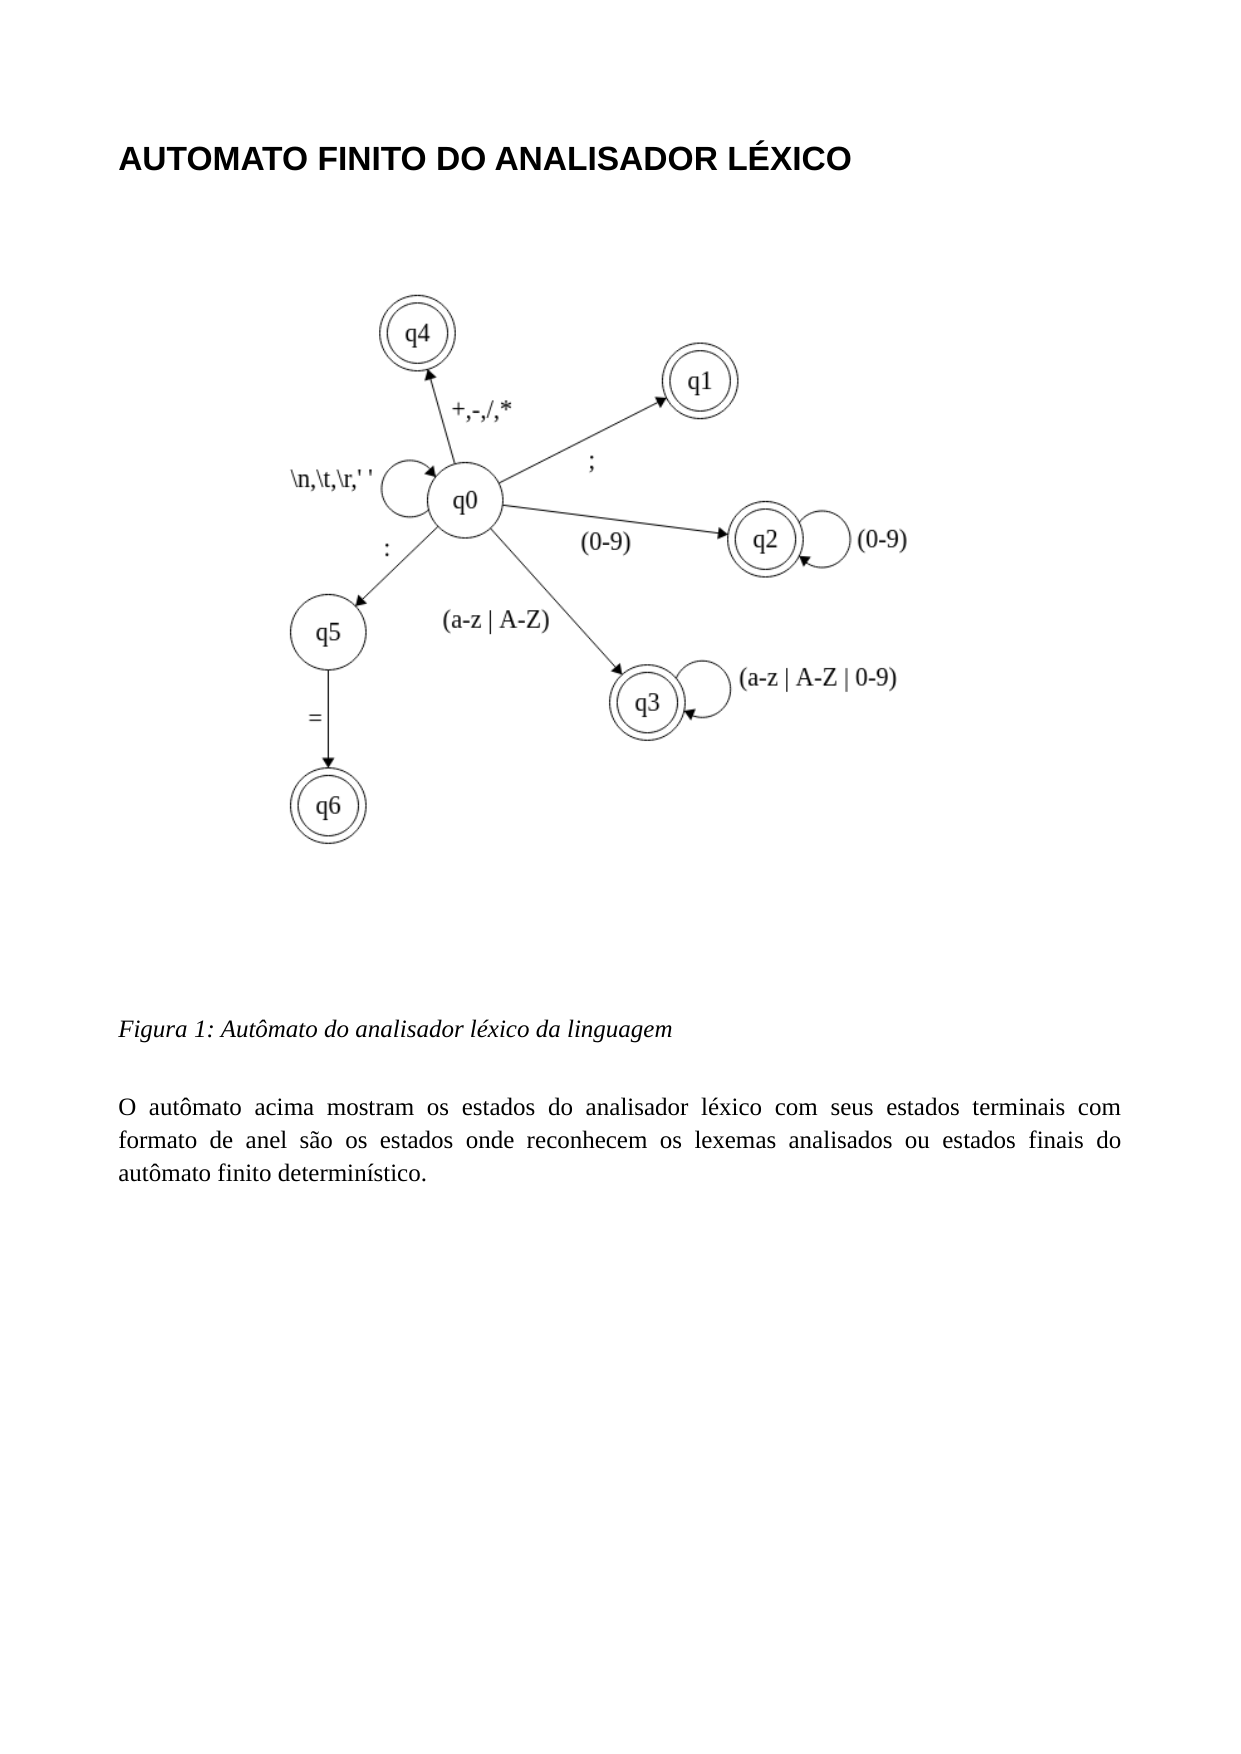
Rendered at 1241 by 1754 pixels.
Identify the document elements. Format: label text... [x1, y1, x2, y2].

text O autômato acima mostram os estados do analisador léxico com seus estados terminais com formato de anel são os estados onde reconhecem os lexemas analisados ou estados finais do autômato finito determinístico. [118, 1043, 1122, 1187]
text [118, 249, 1122, 261]
picture [118, 261, 1123, 1015]
subtitle AUTOMATO FINITO DO ANALISADOR LÉXICO [118, 139, 1122, 178]
text Figura 1: Autômato do analisador léxico da linguagem [118, 1015, 1122, 1043]
